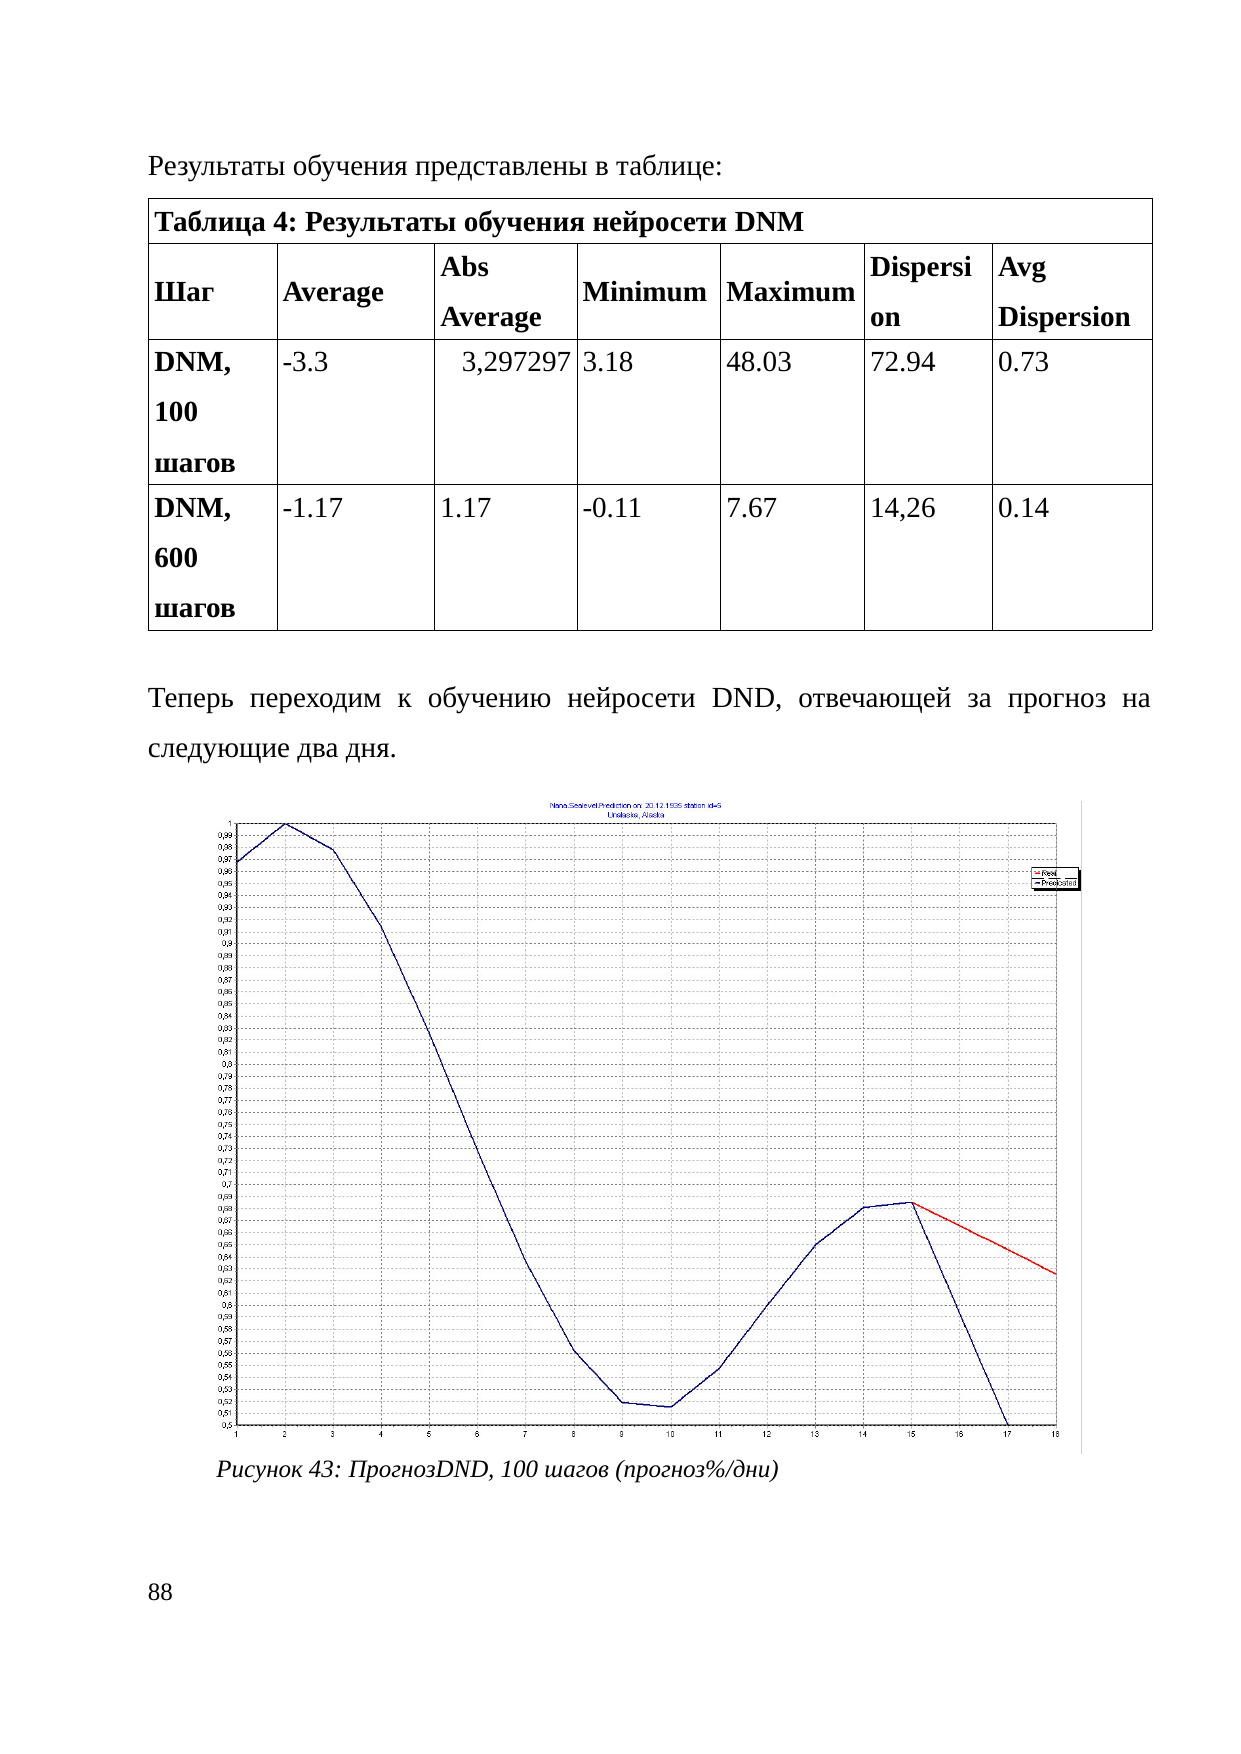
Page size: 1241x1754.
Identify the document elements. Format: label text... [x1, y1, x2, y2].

text Результаты обучения представлены в таблице: [148, 148, 1152, 181]
table_cell 3,18 [578, 340, 720, 484]
table_cell 0,14 [993, 485, 1152, 630]
table_cell Maximum [721, 244, 864, 338]
table_cell 1,17 [435, 485, 577, 630]
text Рисунок 43: ПрогнозDND, 100 шагов (прогноз%/дни) [216, 1454, 1083, 1483]
table_cell Minimum [578, 244, 720, 338]
table_cell 3,297297 [435, 340, 577, 484]
table_cell Abs Average [435, 244, 577, 338]
table_cell -1,17 [278, 485, 434, 630]
table_cell DNM, 100 шагов [149, 340, 277, 484]
table_cell 7,67 [721, 485, 864, 630]
table_cell Average [278, 244, 434, 338]
table_cell Avg Dispersion [993, 244, 1152, 338]
table_cell 14,26 [865, 485, 992, 630]
table_cell 0,73 [993, 340, 1152, 484]
table_cell DNM, 600 шагов [149, 485, 277, 630]
table_cell -3,3 [278, 340, 434, 484]
picture [216, 801, 1084, 1454]
text Теперь переходим к обучению нейросети DND, отвечающей за прогноз на следующие два дня. [148, 680, 1152, 764]
table_cell Шаг [149, 244, 277, 338]
table_header Таблица 4: Результаты обучения нейросети DNM [149, 199, 1152, 243]
table_cell 72,94 [865, 340, 992, 484]
table_cell 48,03 [721, 340, 864, 484]
table_cell -0,11 [578, 485, 720, 630]
table_cell Dispersion [865, 244, 992, 338]
